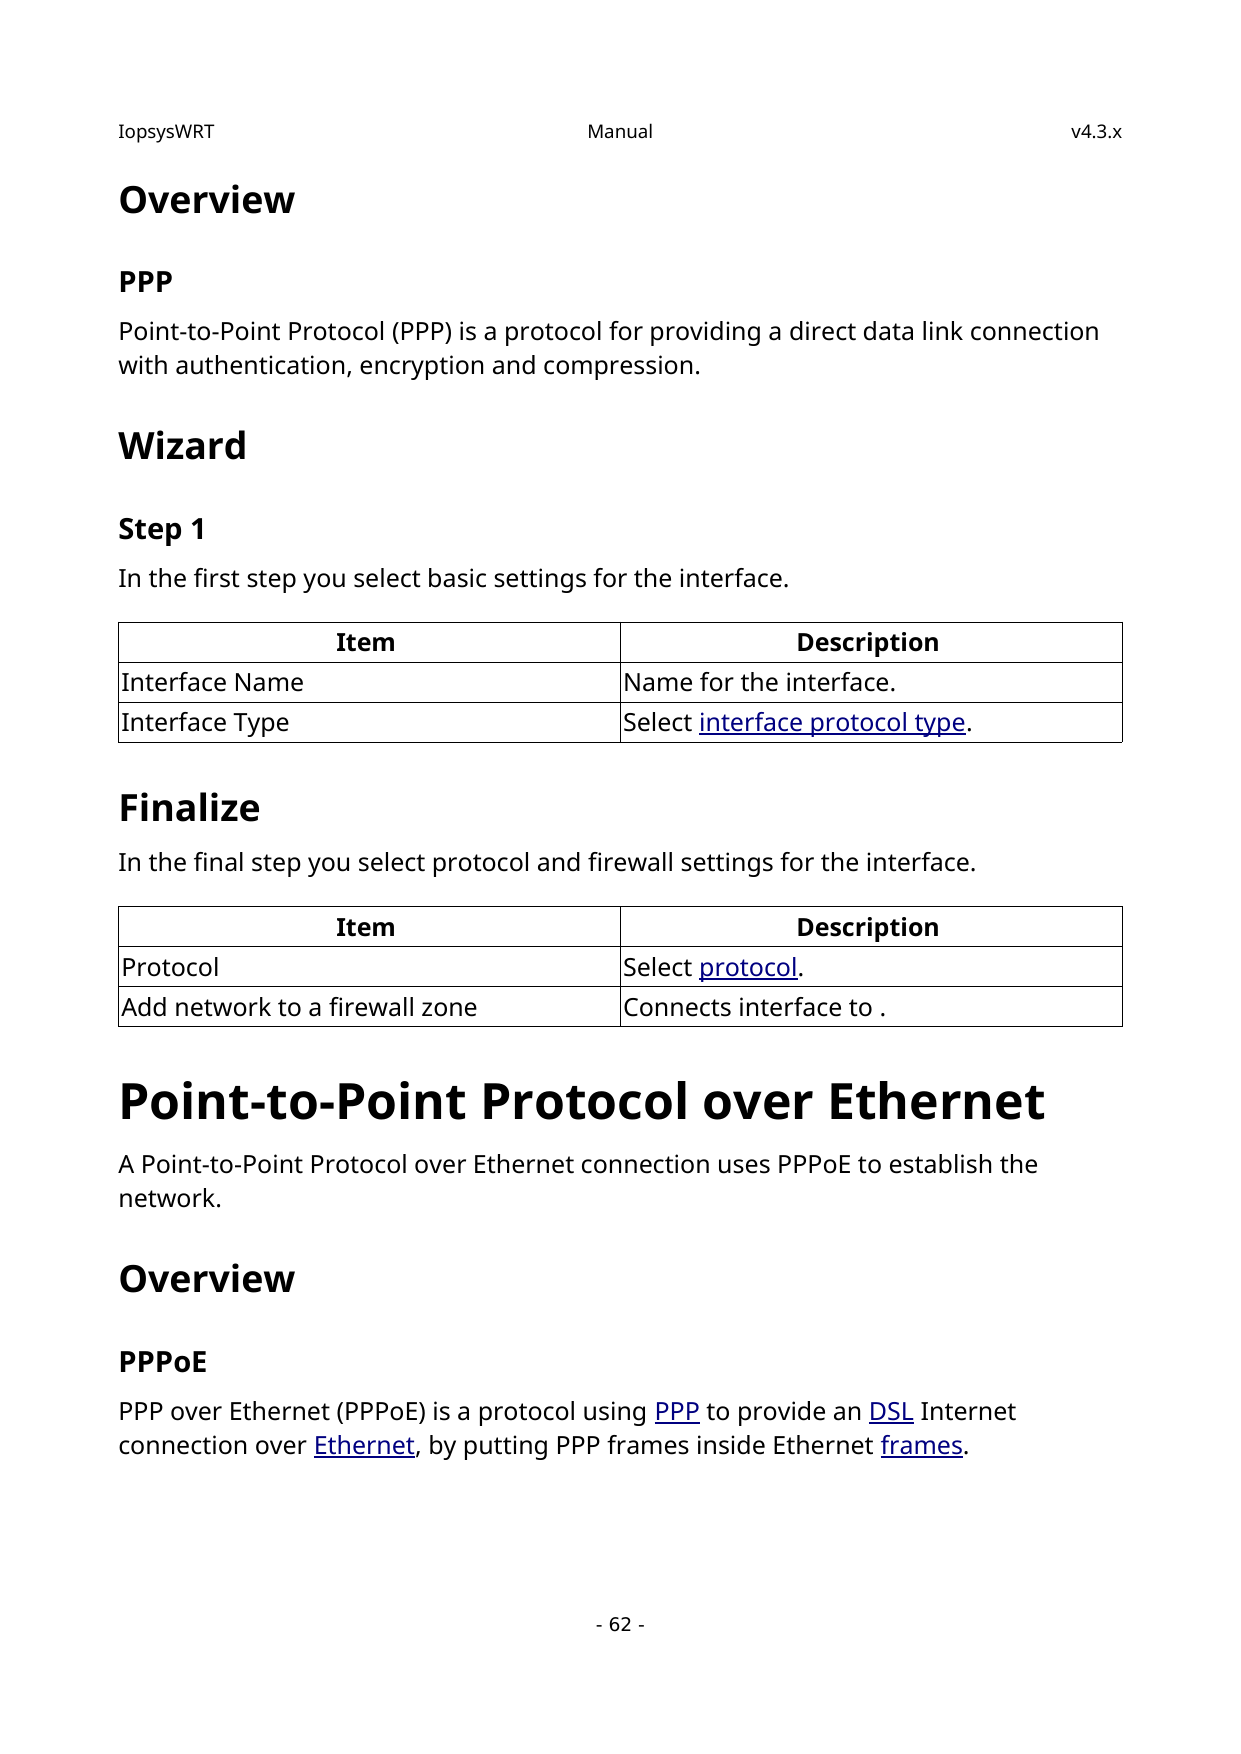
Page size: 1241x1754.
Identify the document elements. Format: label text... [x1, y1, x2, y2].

table_header Description [621, 623, 1122, 662]
table_cell Add network to a firewall zone [119, 987, 620, 1026]
text Point-to-Point Protocol (PPP) is a protocol for providing a direct data link connection with authentication, encryption and compression. [118, 314, 1122, 382]
subtitle Overview [118, 1252, 1122, 1303]
table_cell Name for the interface. [621, 663, 1122, 702]
table_cell Interface Name [119, 663, 620, 702]
table_header Item [119, 623, 620, 662]
subtitle PPP [118, 262, 1122, 301]
table_cell Select interface protocol type. [621, 703, 1122, 742]
text A Point-to-Point Protocol over Ethernet connection uses PPPoE to establish the network. [118, 1147, 1122, 1215]
subtitle Wizard [118, 419, 1122, 471]
table_cell Protocol [119, 947, 620, 986]
table_cell Select protocol. [621, 947, 1122, 986]
table_header Item [119, 907, 620, 946]
table_cell Connects interface to . [621, 987, 1122, 1026]
text In the final step you select protocol and firewall settings for the interface. [118, 845, 1122, 879]
subtitle PPPoE [118, 1341, 1122, 1381]
text In the first step you select basic settings for the interface. [118, 560, 1122, 594]
subtitle Point-to-Point Protocol over Ethernet [118, 1066, 1122, 1134]
text PPP over Ethernet (PPPoE) is a protocol using PPP to provide an DSL Internet connection over Ethernet, by putting PPP frames inside Ethernet frames. [118, 1393, 1122, 1461]
table_cell Interface Type [119, 703, 620, 742]
subtitle Finalize [118, 781, 1122, 832]
subtitle Step 1 [118, 508, 1122, 548]
subtitle Overview [118, 173, 1122, 224]
table_header Description [621, 907, 1122, 946]
